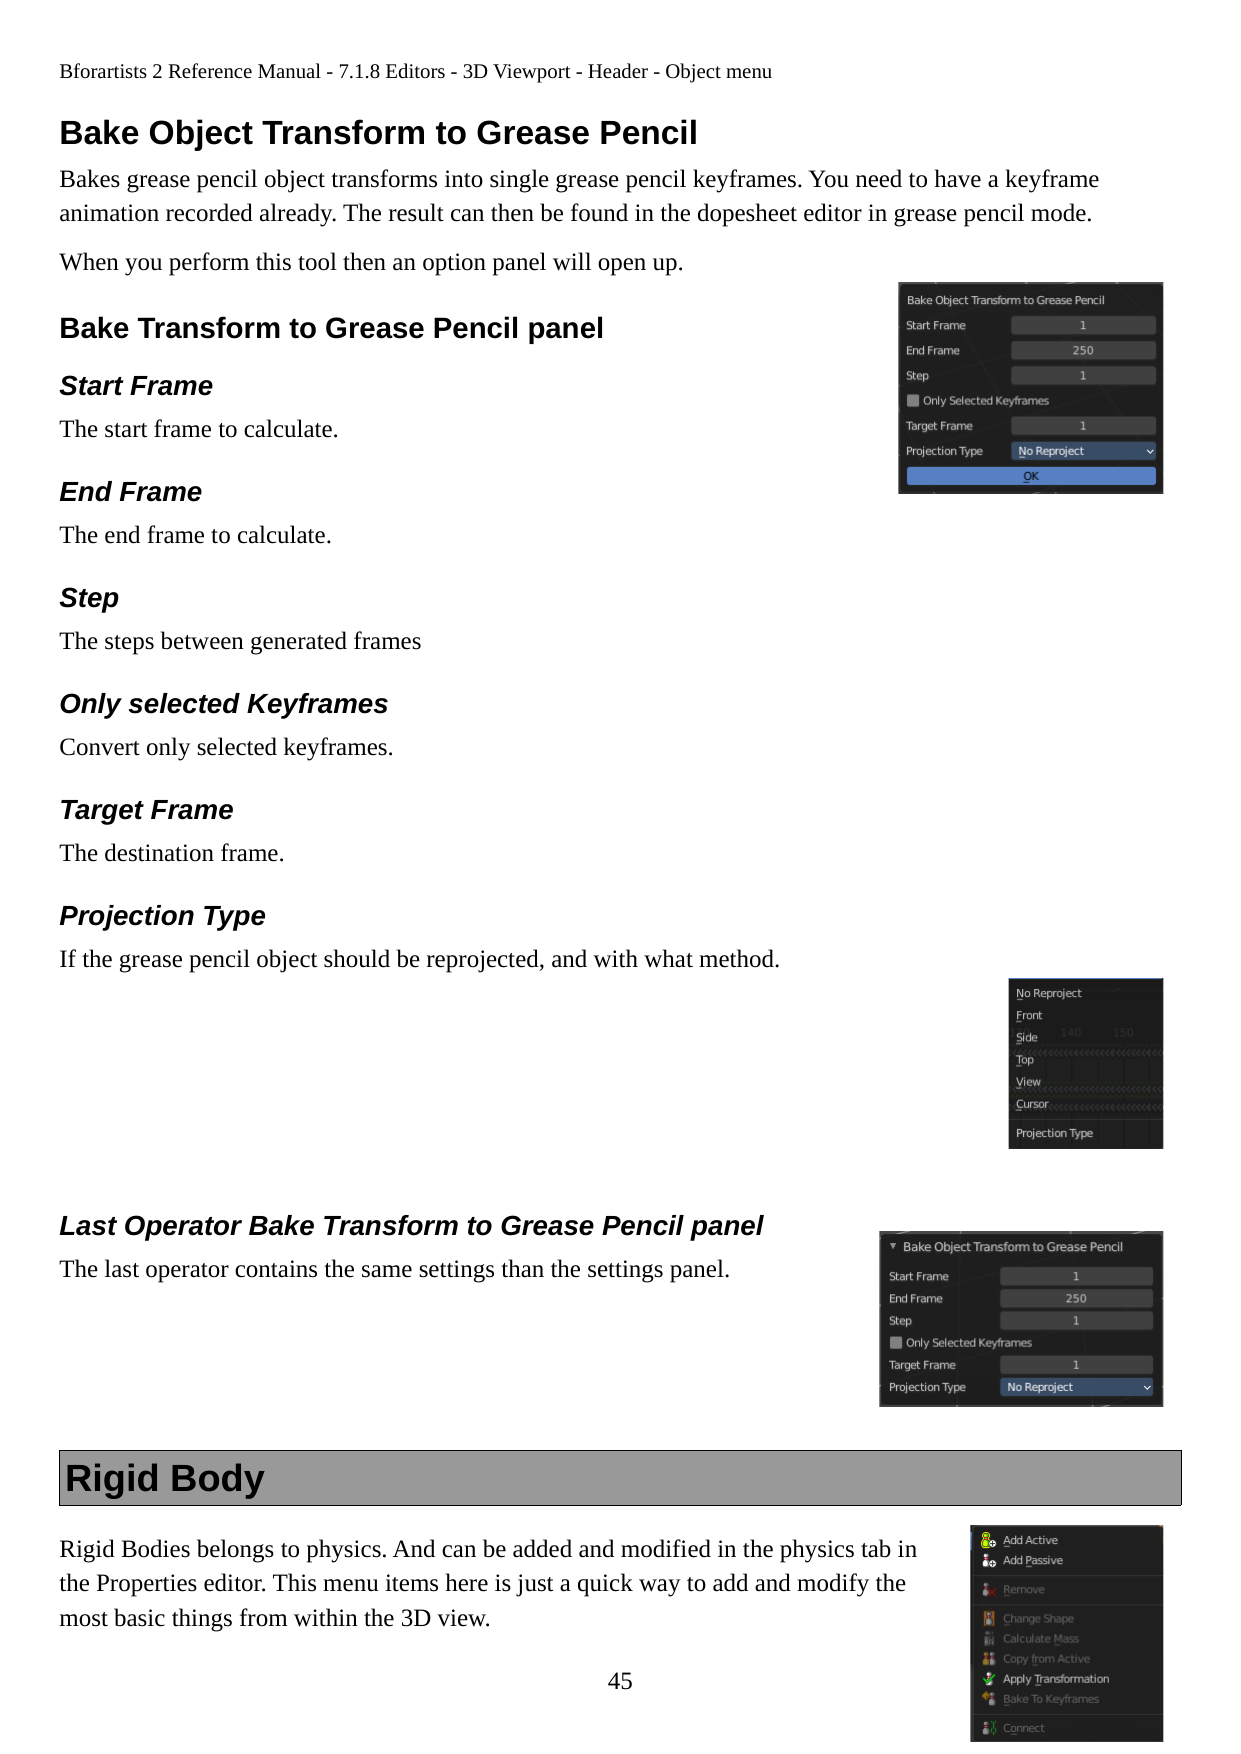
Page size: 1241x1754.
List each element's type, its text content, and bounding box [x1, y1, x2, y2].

subtitle Bake Object Transform to Grease Pencil [59, 113, 1181, 151]
text Bakes grease pencil object transforms into single grease pencil keyframes. You need to have a keyframe animation recorded already. The result can then be found in the dopesheet editor in grease pencil mode. [59, 164, 1181, 227]
text The end frame to calculate. [59, 520, 1181, 549]
subtitle Bake Transform to Grease Pencil panel [59, 311, 898, 345]
subtitle Only selected Keyframes [59, 687, 1181, 719]
picture [1008, 978, 1164, 1149]
subtitle Projection Type [59, 899, 1181, 931]
picture [898, 282, 1164, 494]
subtitle Target Frame [59, 793, 1181, 825]
text The destination frame. [59, 838, 1181, 867]
picture [879, 1231, 1164, 1407]
text When you perform this tool then an option panel will open up. [59, 247, 1181, 276]
subtitle End Frame [59, 476, 1181, 507]
text The start frame to calculate. [59, 414, 898, 443]
text Convert only selected keyframes. [59, 732, 1181, 761]
text Rigid Bodies belongs to physics. And can be added and modified in the physics tab in the Properties editor. This menu items here is just a quick way to add and modify the most basic things from within the 3D view. [59, 1534, 970, 1632]
subtitle Start Frame [59, 370, 898, 402]
text The steps between generated frames [59, 626, 1181, 655]
subtitle [1164, 370, 1181, 402]
table_header Rigid Body [60, 1451, 1181, 1505]
subtitle Step [59, 582, 1181, 613]
subtitle Last Operator Bake Transform to Grease Pencil panel [59, 1209, 1181, 1241]
text The last operator contains the same settings than the settings panel. [59, 1254, 879, 1282]
picture [970, 1525, 1164, 1742]
text If the grease pencil object should be reprojected, and with what method. [59, 944, 1181, 972]
